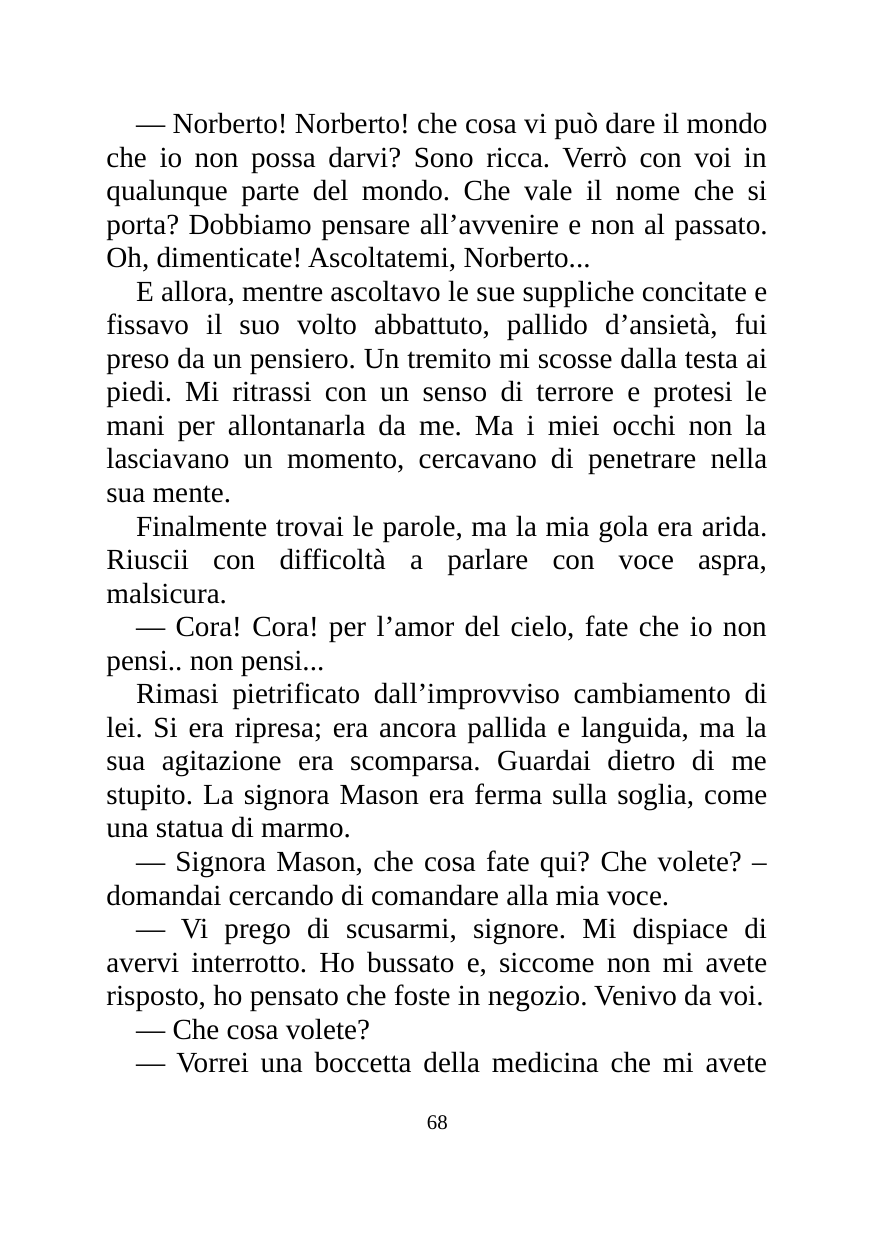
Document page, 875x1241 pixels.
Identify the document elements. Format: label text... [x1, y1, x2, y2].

text — Signora Mason, che cosa fate qui? Che volete? – domandai cercando di comandare alla mia voce. [106, 844, 768, 911]
text — Cora! Cora! per l’amor del cielo, fate che io non pensi.. non pensi... [106, 609, 768, 676]
text Rimasi pietrificato dall’improvviso cambiamento di lei. Si era ripresa; era ancora pallida e languida, ma la sua agitazione era scomparsa. Guardai dietro di me stupito. La signora Mason era ferma sulla soglia, come una statua di marmo. [106, 676, 768, 844]
text — Vorrei una boccetta della medicina che mi avete [106, 1045, 768, 1079]
text E allora, mentre ascoltavo le sue suppliche concitate e fissavo il suo volto abbattuto, pallido d’ansietà, fui preso da un pensiero. Un tremito mi scosse dalla testa ai piedi. Mi ritrassi con un senso di terrore e protesi le mani per allontanarla da me. Ma i miei occhi non la lasciavano un momento, cercavano di penetrare nella sua mente. [106, 274, 768, 509]
text — Che cosa volete? [106, 1012, 768, 1045]
text — Norberto! Norberto! che cosa vi può dare il mondo che io non possa darvi? Sono ricca. Verrò con voi in qualunque parte del mondo. Che vale il nome che si porta? Dobbiamo pensare all’avvenire e non al passato. Oh, dimenticate! Ascoltatemi, Norberto... [106, 106, 768, 274]
text Finalmente trovai le parole, ma la mia gola era arida. Riuscii con difficoltà a parlare con voce aspra, malsicura. [106, 509, 768, 609]
text — Vi prego di scusarmi, signore. Mi dispiace di avervi interrotto. Ho bussato e, siccome non mi avete risposto, ho pensato che foste in negozio. Venivo da voi. [106, 911, 768, 1012]
